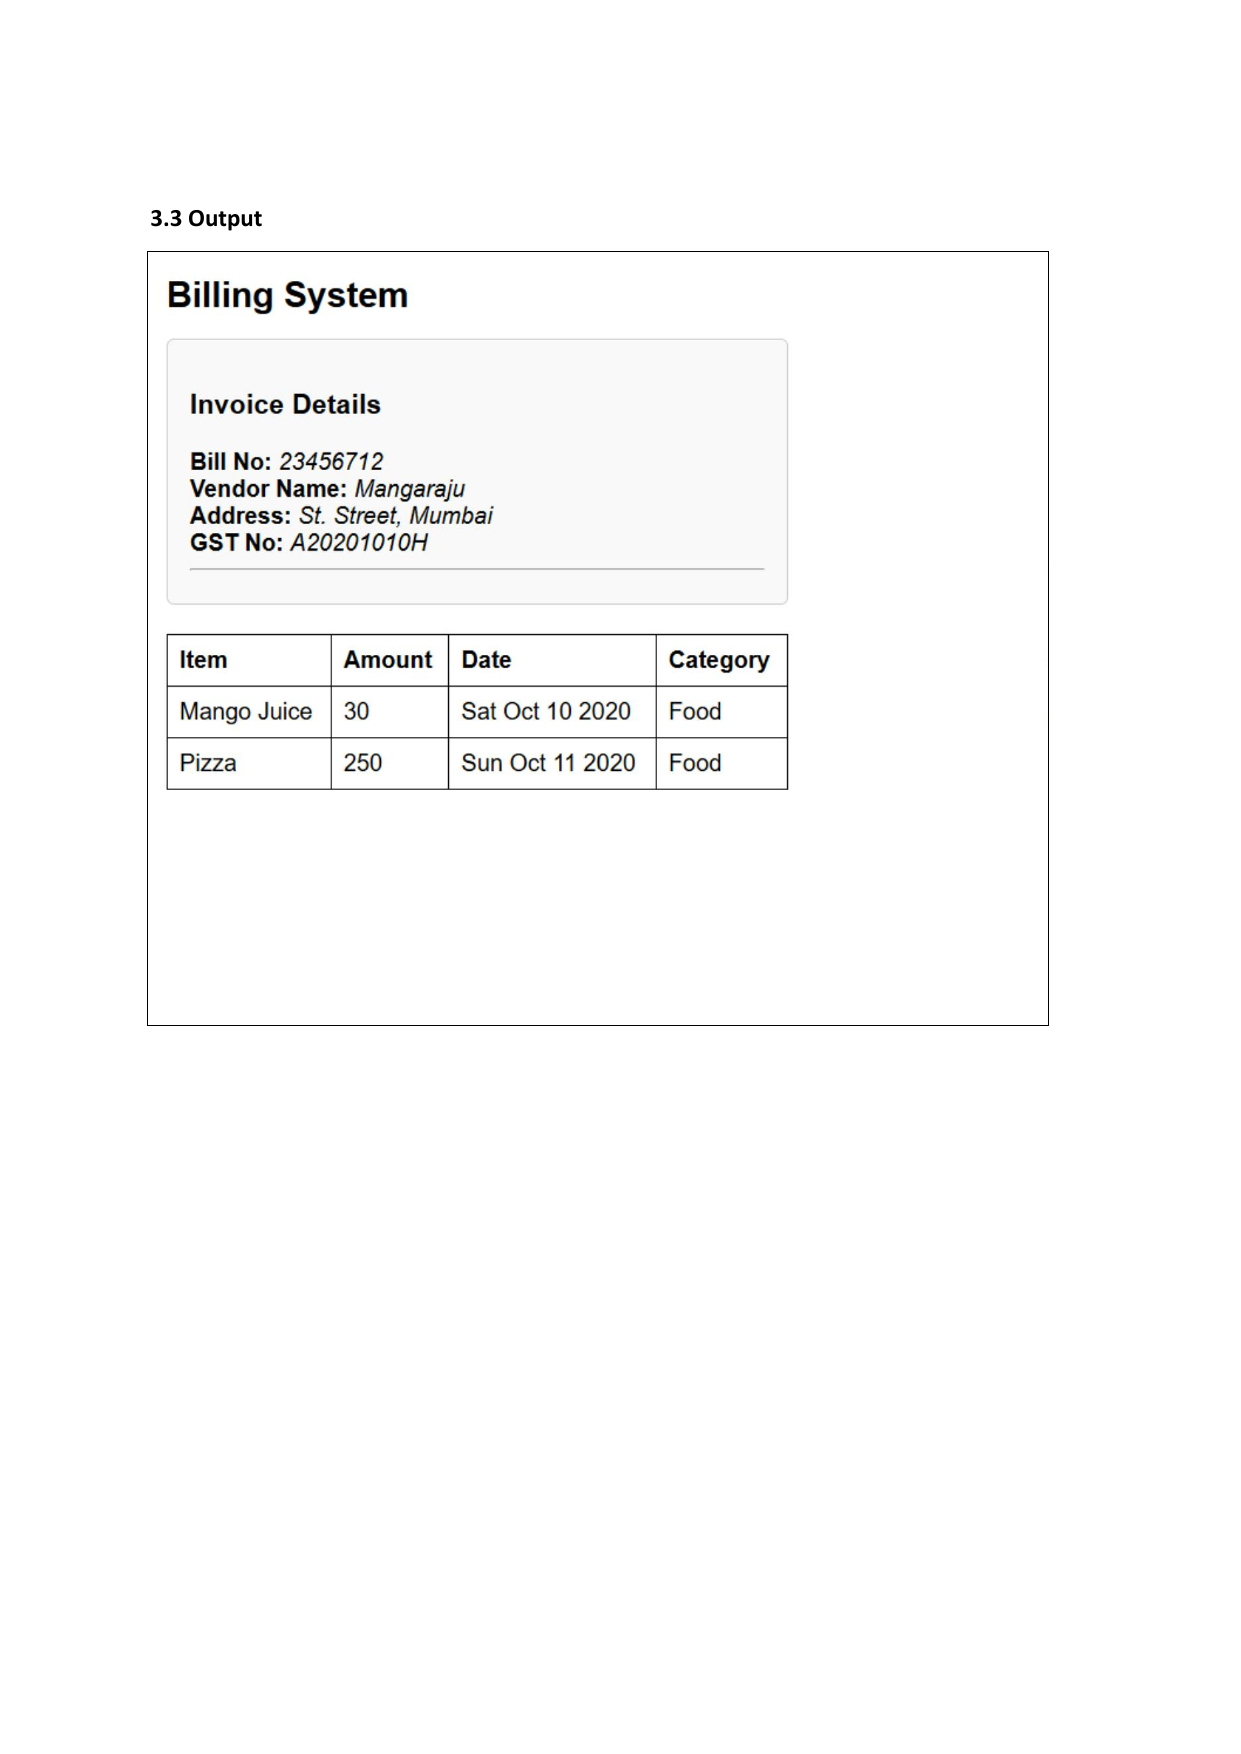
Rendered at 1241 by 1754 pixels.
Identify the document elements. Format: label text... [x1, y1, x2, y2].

picture [148, 252, 1048, 1025]
text 3.3 Output [150, 202, 279, 232]
